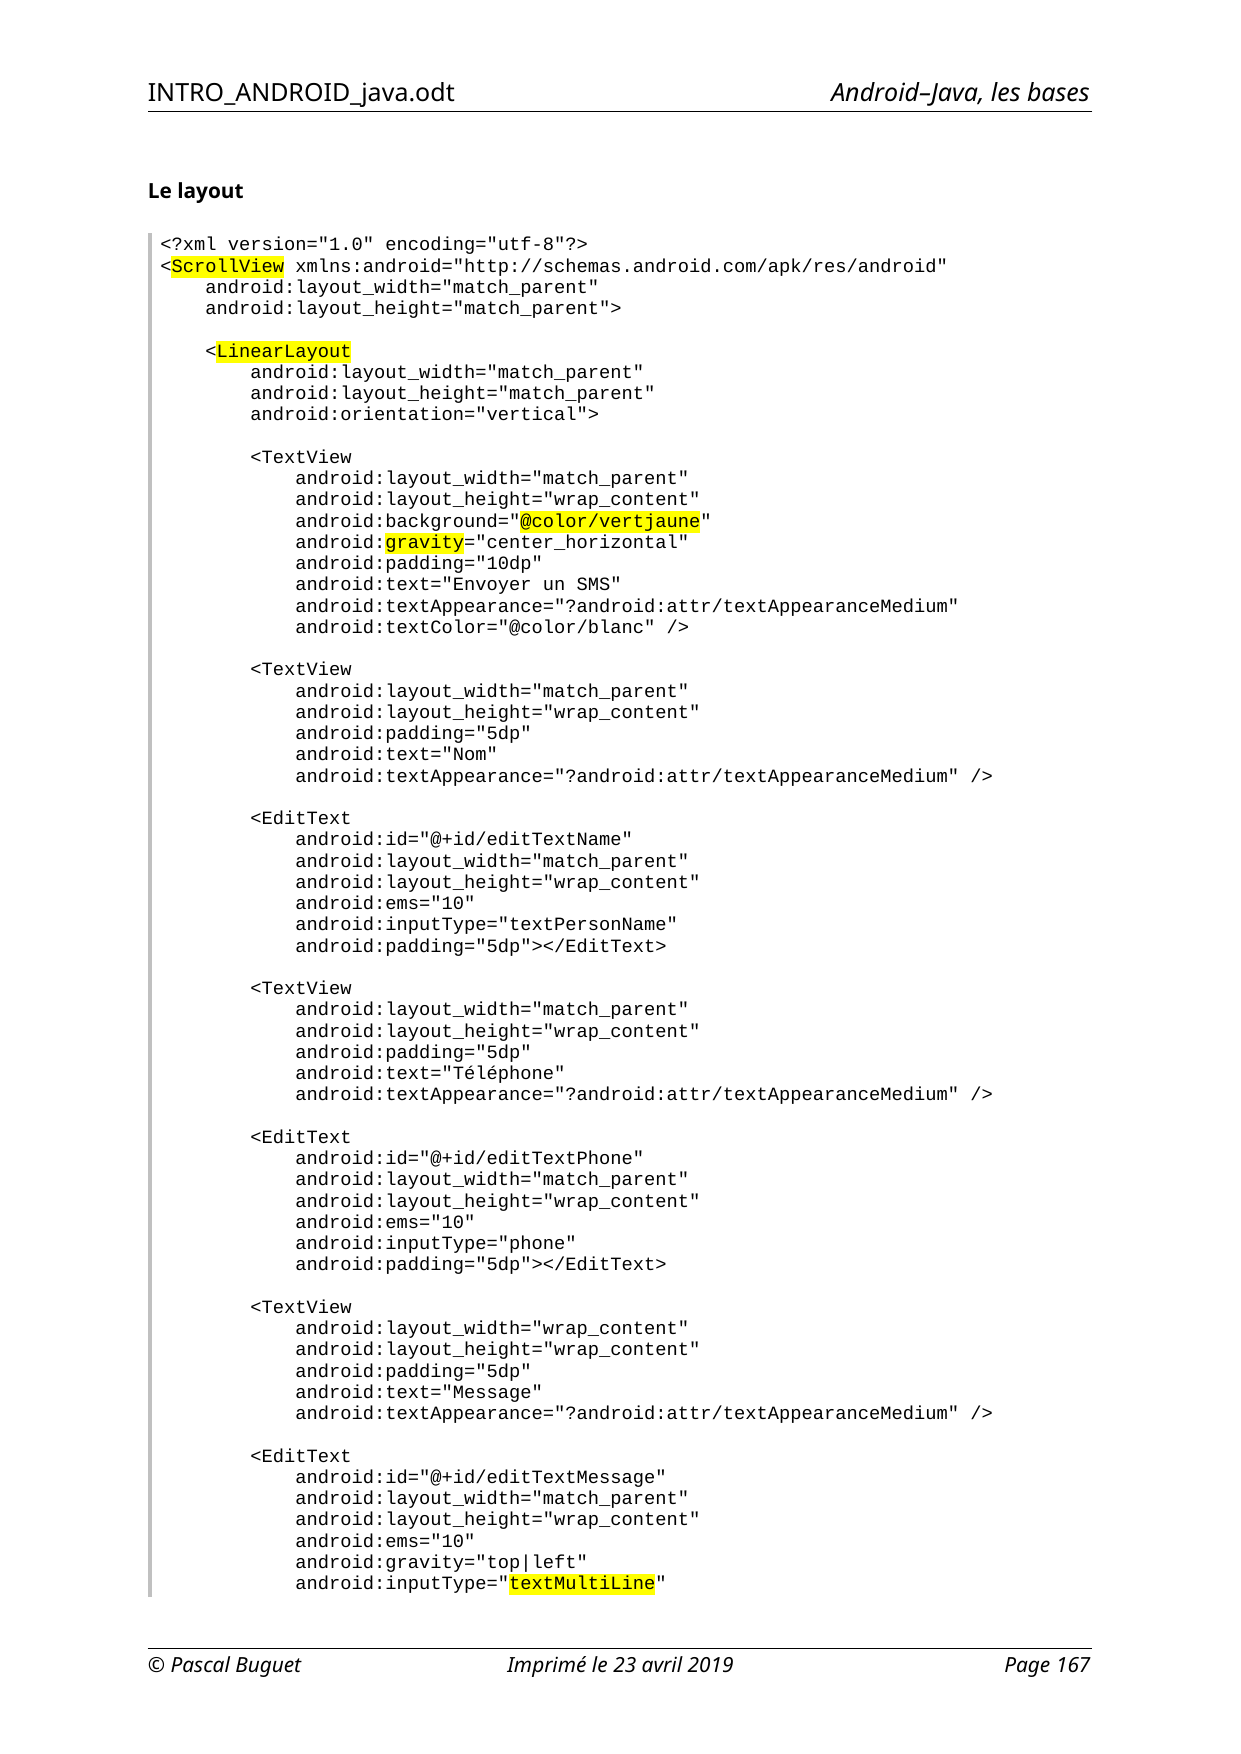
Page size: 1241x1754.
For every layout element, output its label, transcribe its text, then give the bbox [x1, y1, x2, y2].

text android:layout_height="wrap_content" [152, 703, 1092, 724]
text android:gravity="top|left" [152, 1553, 1092, 1574]
text android:inputType="textPersonName" [152, 915, 1092, 936]
text android:textAppearance="?android:attr/textAppearanceMedium" /> [152, 766, 1092, 788]
text android:layout_height="match_parent"> [152, 299, 1092, 320]
text android:padding="10dp" [152, 554, 1092, 575]
text <EditText [152, 1446, 1092, 1468]
text <TextView [152, 660, 1092, 681]
text android:layout_width="match_parent" [152, 469, 1092, 490]
text android:layout_height="wrap_content" [152, 1340, 1092, 1361]
text android:ems="10" [152, 1213, 1092, 1234]
text <TextView [152, 979, 1092, 1000]
text android:text="Nom" [152, 745, 1092, 766]
text android:textColor="@color/blanc" /> [152, 618, 1092, 639]
text android:layout_width="match_parent" [152, 1170, 1092, 1191]
text <LinearLayout [152, 341, 1092, 363]
text android:layout_width="wrap_content" [152, 1319, 1092, 1340]
text <EditText [152, 809, 1092, 830]
text android:layout_height="wrap_content" [152, 1191, 1092, 1213]
text android:layout_height="match_parent" [152, 384, 1092, 405]
text android:gravity="center_horizontal" [152, 533, 1092, 554]
text android:layout_width="match_parent" [152, 1489, 1092, 1510]
text android:layout_height="wrap_content" [152, 873, 1092, 894]
text android:layout_height="wrap_content" [152, 1021, 1092, 1043]
text android:padding="5dp" [152, 1043, 1092, 1064]
text android:textAppearance="?android:attr/textAppearanceMedium" /> [152, 1404, 1092, 1425]
text android:ems="10" [152, 894, 1092, 915]
text android:layout_width="match_parent" [152, 851, 1092, 873]
text <TextView [152, 448, 1092, 469]
text android:id="@+id/editTextMessage" [152, 1468, 1092, 1489]
text android:inputType="phone" [152, 1234, 1092, 1255]
text android:textAppearance="?android:attr/textAppearanceMedium" [152, 596, 1092, 618]
text android:layout_height="wrap_content" [152, 490, 1092, 511]
text android:layout_width="match_parent" [152, 278, 1092, 299]
text android:background="@color/vertjaune" [152, 511, 1092, 533]
text android:padding="5dp"></EditText> [152, 936, 1092, 958]
text <ScrollView xmlns:android="http://schemas.android.com/apk/res/android" [152, 256, 1092, 278]
text android:orientation="vertical"> [152, 405, 1092, 426]
text android:layout_height="wrap_content" [152, 1510, 1092, 1531]
text android:padding="5dp" [152, 1361, 1092, 1383]
text android:id="@+id/editTextName" [152, 830, 1092, 851]
text <?xml version="1.0" encoding="utf-8"?> [152, 233, 1092, 256]
text android:ems="10" [152, 1531, 1092, 1553]
text <EditText [152, 1128, 1092, 1149]
text <TextView [152, 1298, 1092, 1319]
text android:text="Téléphone" [152, 1064, 1092, 1085]
text android:layout_width="match_parent" [152, 681, 1092, 703]
text android:textAppearance="?android:attr/textAppearanceMedium" /> [152, 1085, 1092, 1106]
text android:padding="5dp"></EditText> [152, 1255, 1092, 1276]
text android:inputType="textMultiLine" [152, 1574, 1092, 1597]
text Le layout [148, 176, 1092, 204]
text android:text="Message" [152, 1383, 1092, 1404]
text android:id="@+id/editTextPhone" [152, 1149, 1092, 1170]
text android:layout_width="match_parent" [152, 1000, 1092, 1021]
text android:text="Envoyer un SMS" [152, 575, 1092, 596]
text android:padding="5dp" [152, 724, 1092, 745]
text android:layout_width="match_parent" [152, 363, 1092, 384]
